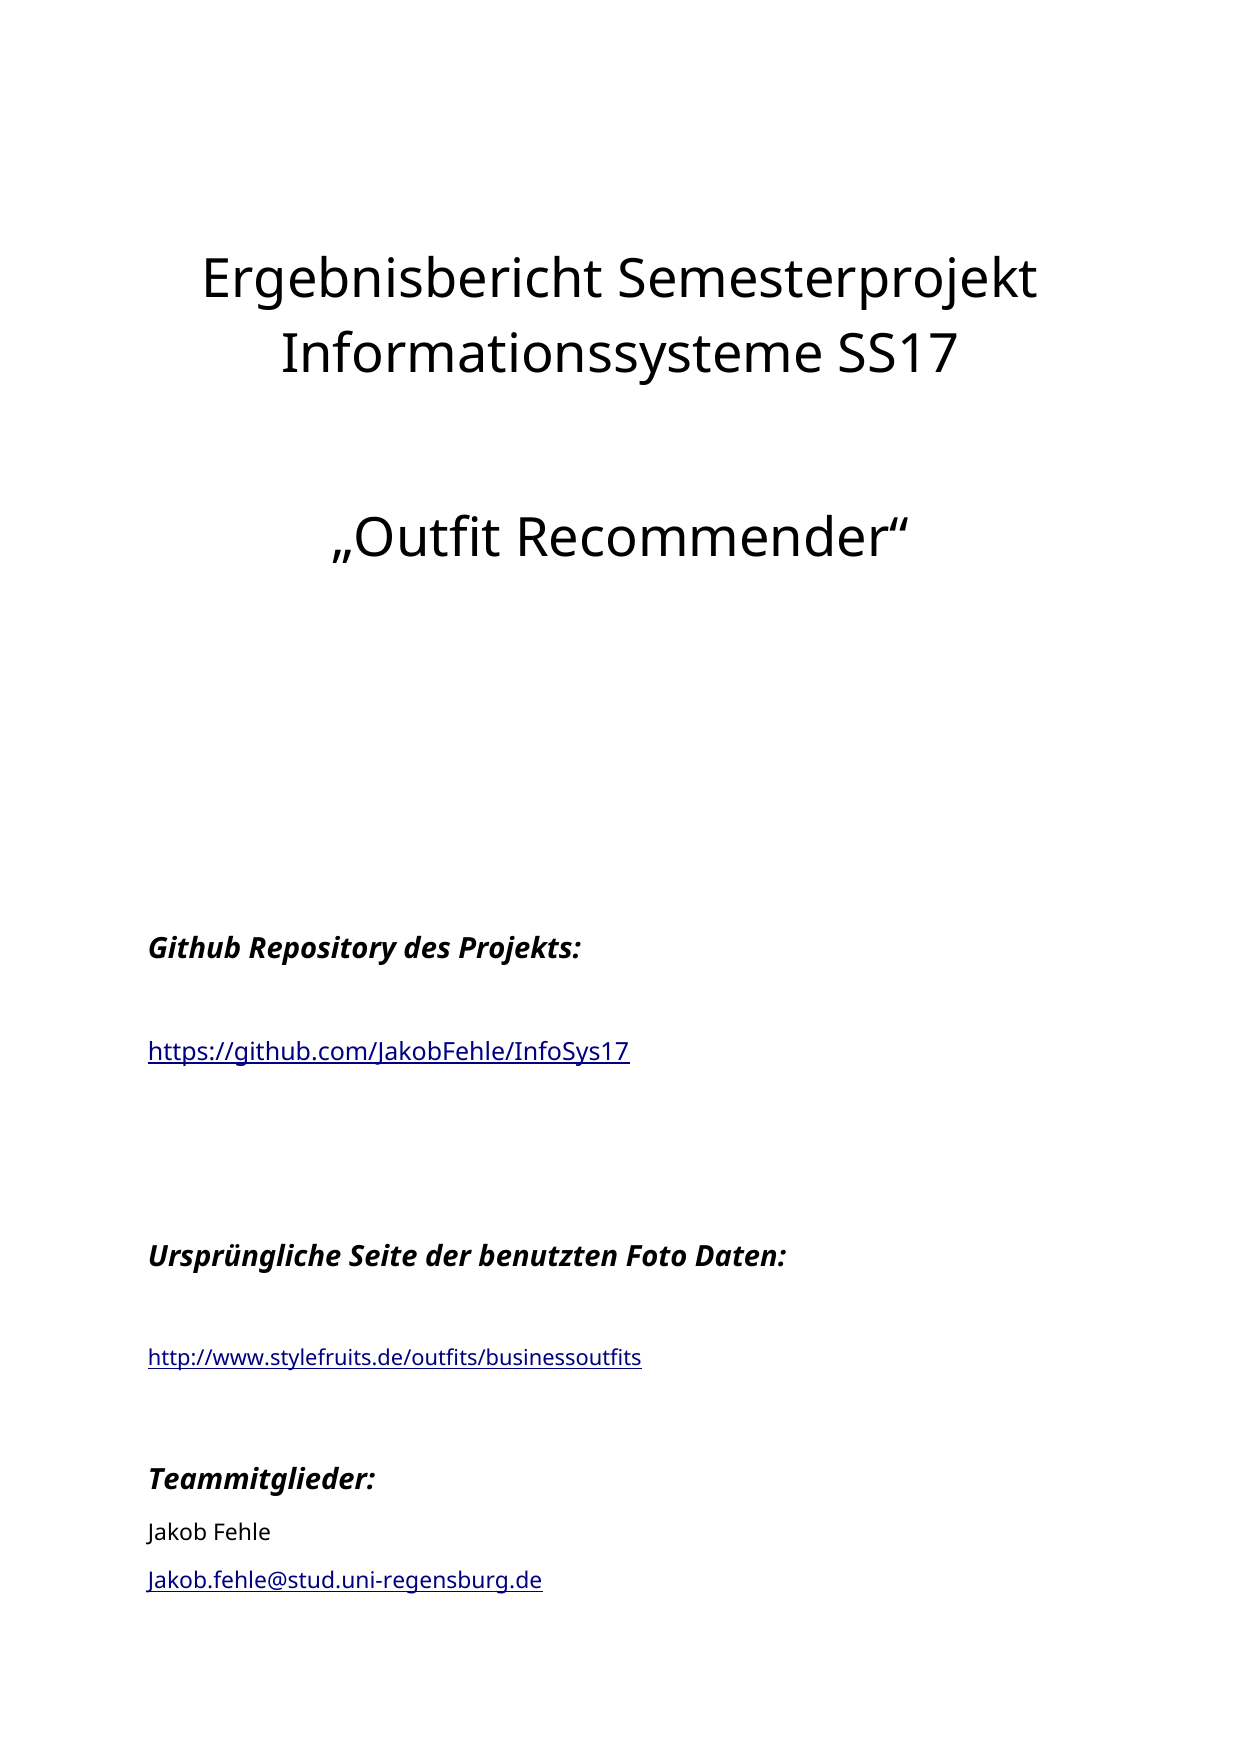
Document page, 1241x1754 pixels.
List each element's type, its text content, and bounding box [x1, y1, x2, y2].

text Jakob Fehle [148, 1516, 1093, 1547]
text Jakob.fehle@stud.uni-regensburg.de [148, 1564, 1093, 1596]
text http://www.stylefruits.de/outfits/businessoutfits [148, 1342, 1093, 1372]
text Ursprüngliche Seite der benutzten Foto Daten: [148, 1236, 1093, 1275]
text Github Repository des Projekts: [148, 927, 1093, 967]
text Teammitglieder: [148, 1459, 1093, 1498]
text „Outfit Recommender“ [148, 498, 1093, 572]
text https://github.com/JakobFehle/InfoSys17 [148, 1034, 1093, 1068]
text Ergebnisbericht Semesterprojekt Informationssysteme SS17 [148, 239, 1093, 388]
